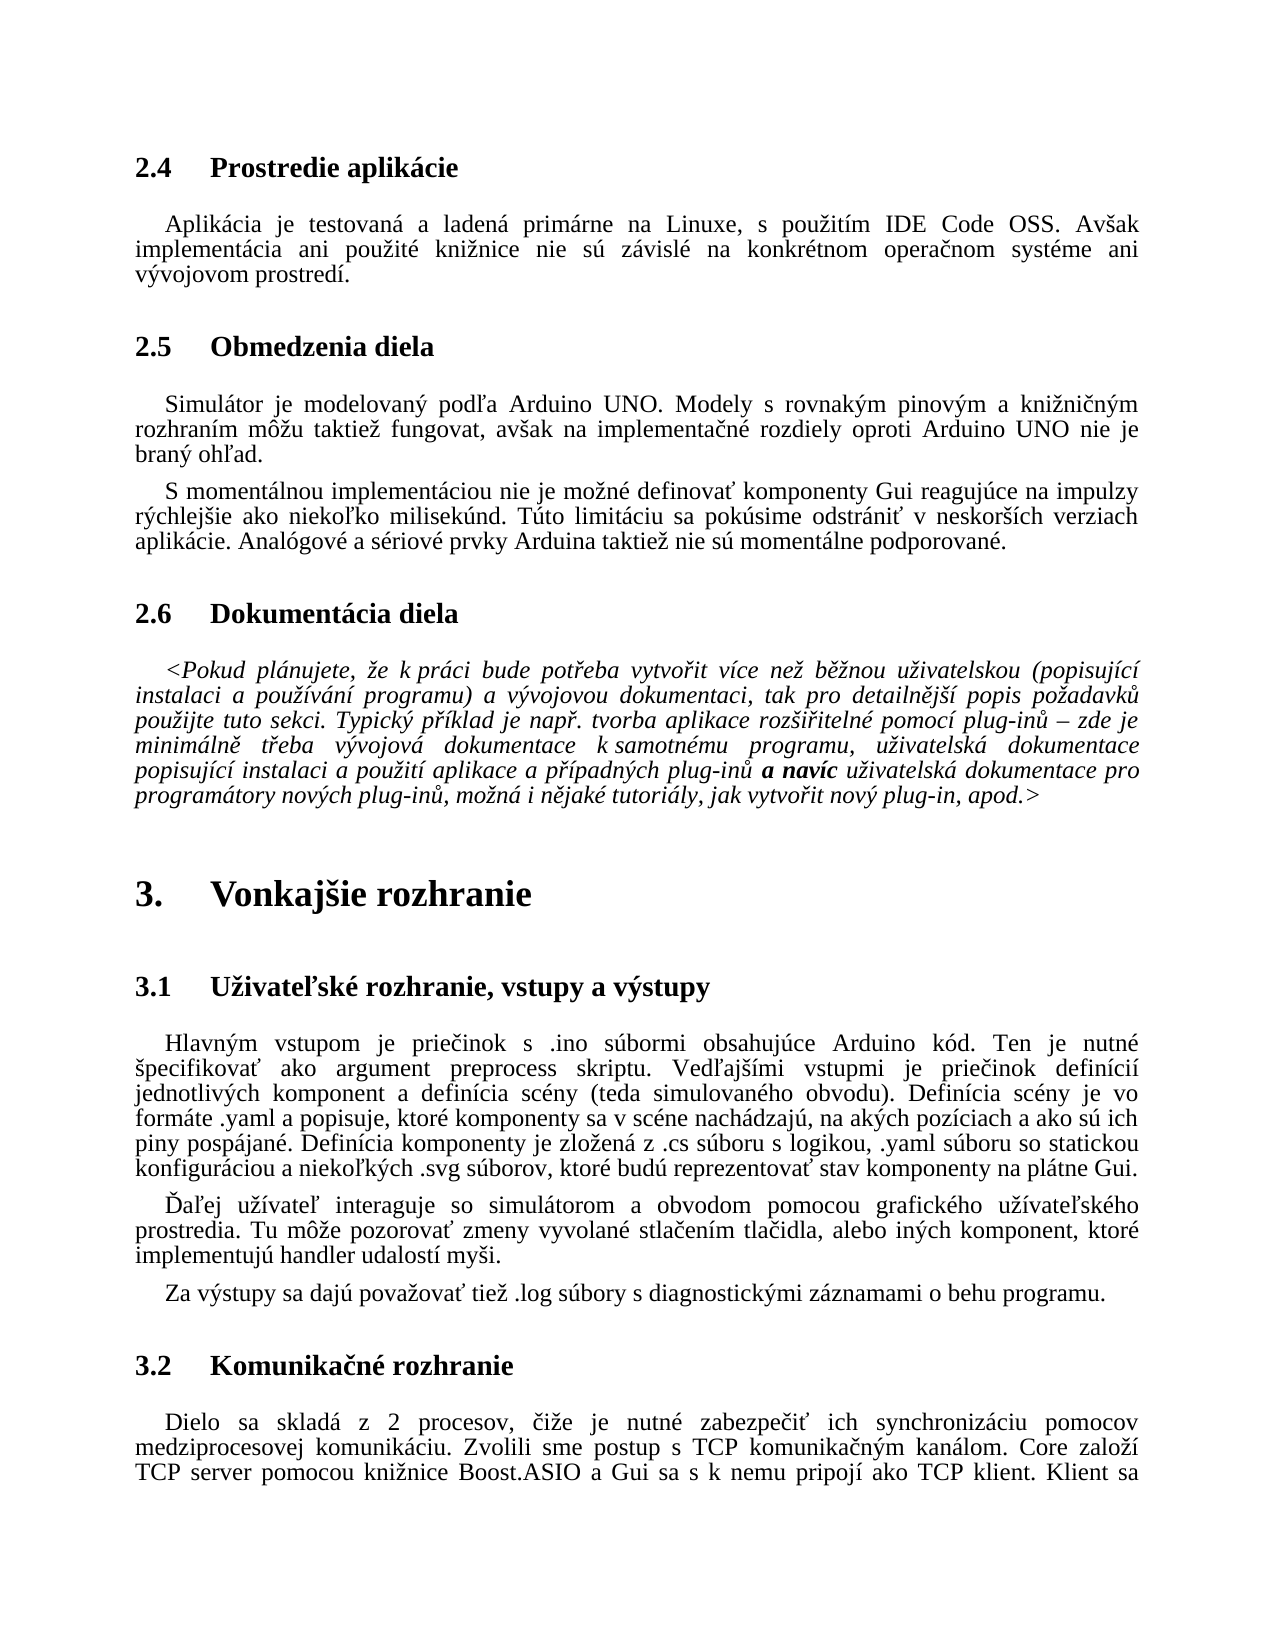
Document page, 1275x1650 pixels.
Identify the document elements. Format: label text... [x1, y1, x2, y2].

text S momentálnou implementáciou nie je možné definovať komponenty Gui reagujúce na impulzy rýchlejšie ako niekoľko milisekúnd. Túto limitáciu sa pokúsime odstrániť v neskorších verziach aplikácie. Analógové a sériové prvky Arduina taktiež nie sú momentálne podporované. [135, 479, 1140, 554]
subtitle Vonkajšie rozhranie [135, 871, 1140, 914]
subtitle Uživateľské rozhranie, vstupy a výstupy [135, 969, 1140, 1002]
subtitle Komunikačné rozhranie [135, 1348, 1140, 1382]
text Dielo sa skladá z 2 procesov, čiže je nutné zabezpečiť ich synchronizáciu pomocov medziprocesovej komunikáciu. Zvolili sme postup s TCP komunikačným kanálom. Core založí TCP server pomocou knižnice Boost.ASIO a Gui sa s k nemu pripojí ako TCP klient. Klient sa [135, 1411, 1140, 1486]
text Hlavným vstupom je priečinok s .ino súbormi obsahujúce Arduino kód. Ten je nutné špecifikovať ako argument preprocess skriptu. Vedľajšími vstupmi je priečinok definícií jednotlivých komponent a definícia scény (teda simulovaného obvodu). Definícia scény je vo formáte .yaml a popisuje, ktoré komponenty sa v scéne nachádzajú, na akých pozíciach a ako sú ich piny pospájané. Definícia komponenty je zložená z .cs súboru s logikou, .yaml súboru so statickou konfiguráciou a niekoľkých .svg súborov, ktoré budú reprezentovať stav komponenty na plátne Gui. [135, 1031, 1140, 1181]
text Ďaľej užívateľ interaguje so simulátorom a obvodom pomocou grafického užívateľského prostredia. Tu môže pozorovať zmeny vyvolané stlačením tlačidla, alebo iných komponent, ktoré implementujú handler udalostí myši. [135, 1194, 1140, 1269]
text Za výstupy sa dajú považovať tiež .log súbory s diagnostickými záznamami o behu programu. [135, 1281, 1140, 1306]
text <Pokud plánujete, že k práci bude potřeba vytvořit více než běžnou uživatelskou (popisující instalaci a používání programu) a vývojovou dokumentaci, tak pro detailnější popis požadavků použijte tuto sekci. Typický příklad je např. tvorba aplikace rozšiřitelné pomocí plug-inů – zde je minimálně třeba vývojová dokumentace k samotnému programu, uživatelská dokumentace popisující instalaci a použití aplikace a případných plug-inů a navíc uživatelská dokumentace pro programátory nových plug-inů, možná i nějaké tutoriály, jak vytvořit nový plug-in, apod.> [135, 659, 1140, 809]
subtitle Prostredie aplikácie [135, 150, 1140, 183]
text Aplikácia je testovaná a ladená primárne na Linuxe, s použitím IDE Code OSS. Avšak implementácia ani použité knižnice nie sú závislé na konkrétnom operačnom systéme ani vývojovom prostredí. [135, 213, 1140, 288]
text Simulátor je modelovaný podľa Arduino UNO. Modely s rovnakým pinovým a knižničným rozhraním môžu taktiež fungovat, avšak na implementačné rozdiely oproti Arduino UNO nie je braný ohľad. [135, 392, 1140, 467]
subtitle Obmedzenia diela [135, 329, 1140, 363]
subtitle Dokumentácia diela [135, 596, 1140, 630]
